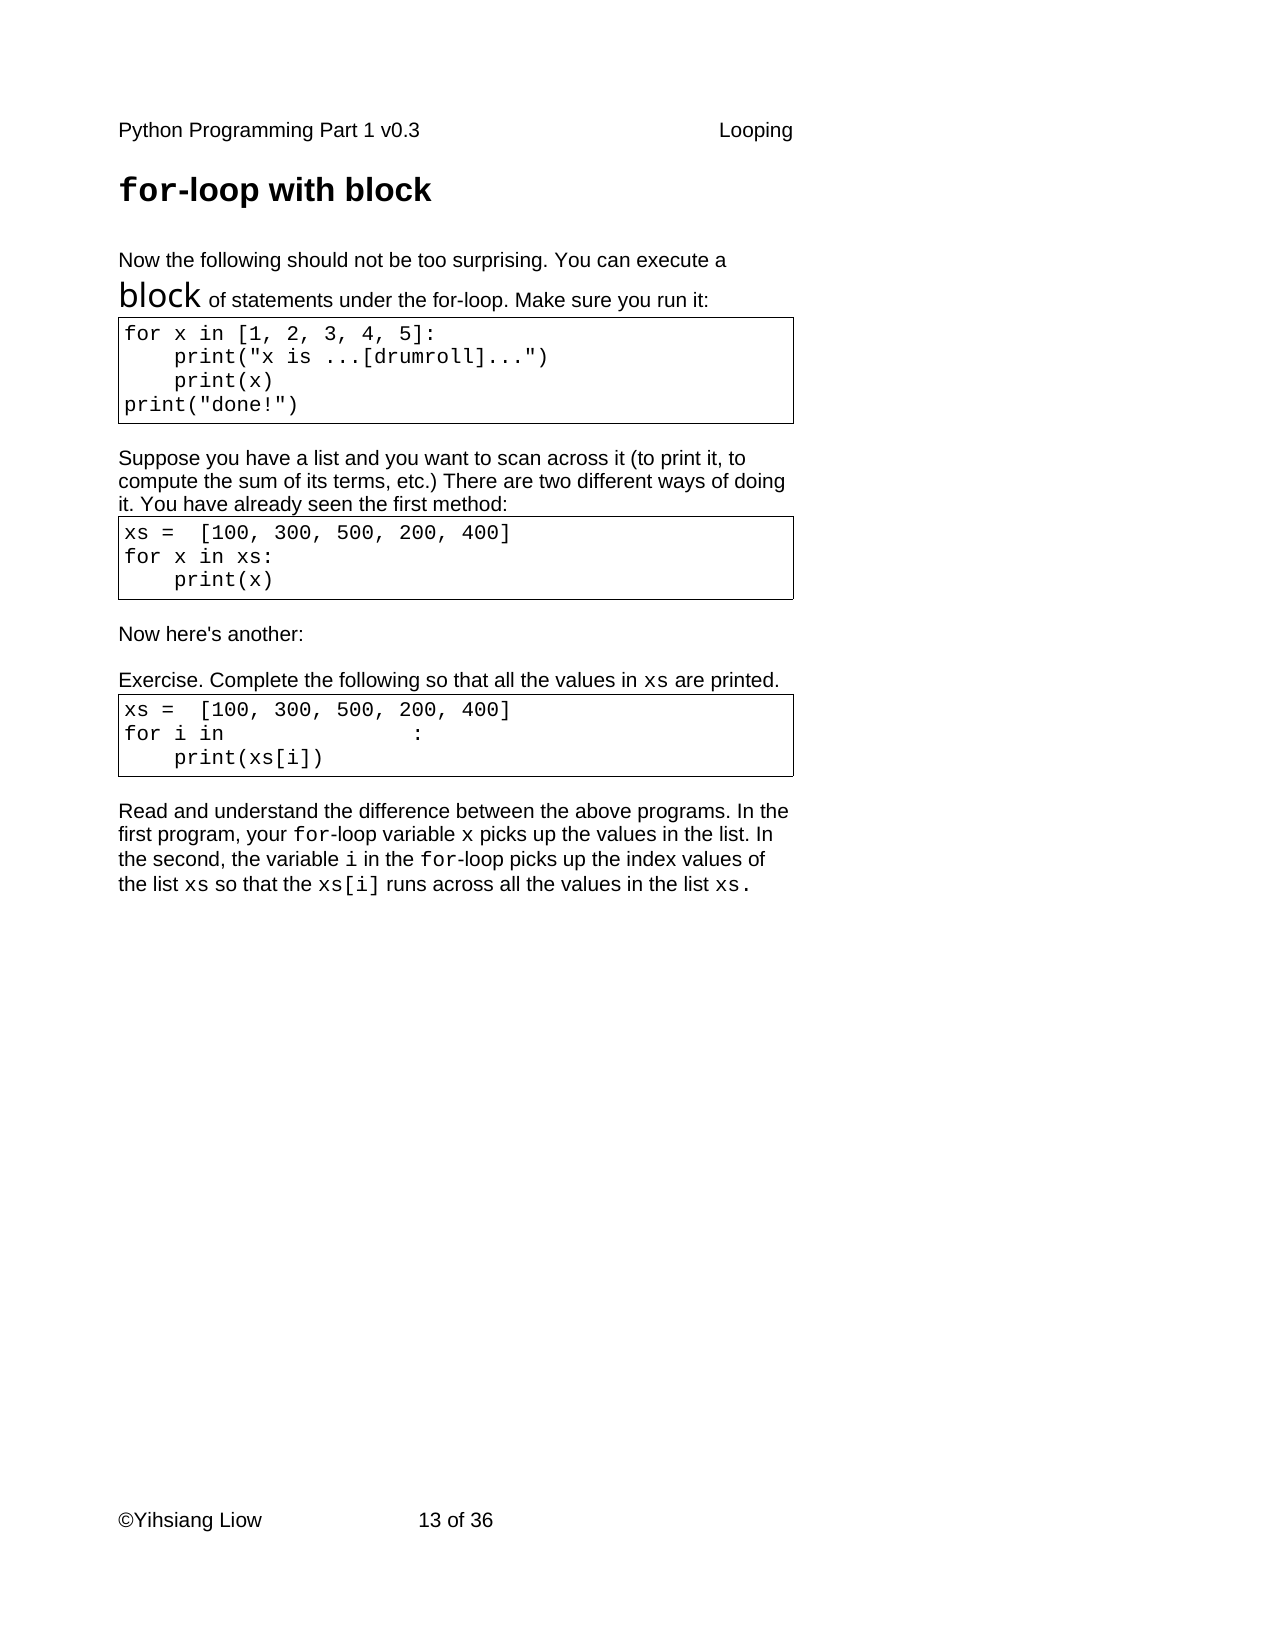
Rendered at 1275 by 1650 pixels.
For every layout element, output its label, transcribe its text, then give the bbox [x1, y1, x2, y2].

text Suppose you have a list and you want to scan across it (to print it, to compute the sum of its terms, etc.) There are two different ways of doing it. You have already seen the first method: [118, 447, 793, 516]
text Exercise. Complete the following so that all the values in xs are printed. [118, 668, 793, 694]
text Now here's another: [118, 622, 793, 645]
text Now the following should not be too surprising. You can execute a block of statements under the for-loop. Make sure you run it: [118, 248, 793, 317]
table_header for x in [1, 2, 3, 4, 5]: print("x is ...[drumroll]...") print(x) print("done!") [119, 318, 793, 423]
text for-loop with block [118, 171, 793, 211]
table_header xs = [100, 300, 500, 200, 400] for x in xs: print(x) [119, 517, 793, 599]
text Read and understand the difference between the above programs. In the first program, your for-loop variable x picks up the values in the list. In the second, the variable i in the for-loop picks up the index values of the list xs so that the xs[i] runs across all the values in the list xs. [118, 799, 793, 898]
table_header xs = [100, 300, 500, 200, 400] for i in : print(xs[i]) [119, 695, 793, 776]
